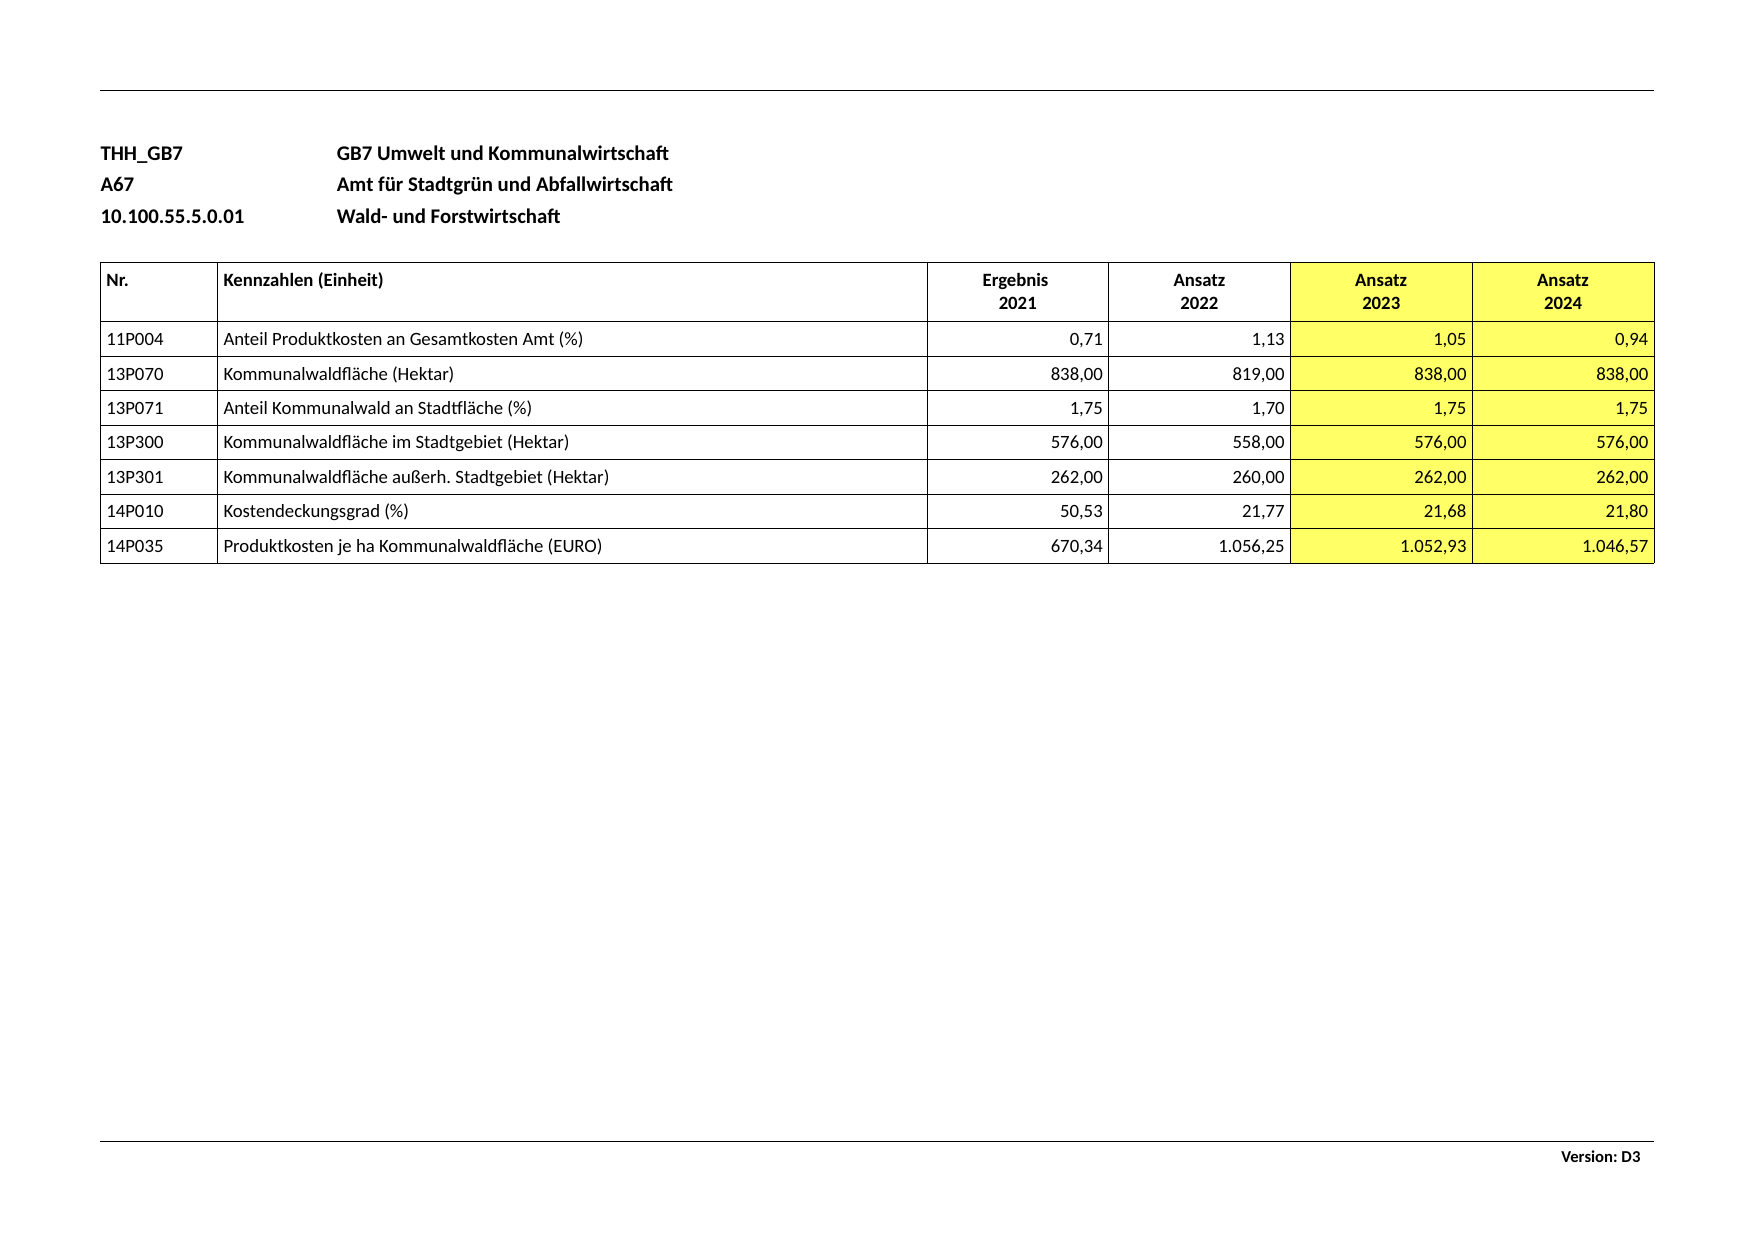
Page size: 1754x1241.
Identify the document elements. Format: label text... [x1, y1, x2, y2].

table_cell 838,00 [1473, 357, 1654, 390]
table_cell 838,00 [928, 357, 1108, 390]
table_header Nr. [101, 263, 217, 321]
table_cell 21,68 [1291, 495, 1472, 528]
table_cell 262,00 [1473, 460, 1654, 494]
text THH_GB7 GB7 Umwelt und Kommunalwirtschaft [100, 140, 1653, 166]
table_cell Kommunalwaldfläche außerh. Stadtgebiet (Hektar) [218, 460, 927, 494]
table_cell 1,75 [1473, 391, 1654, 425]
table_cell 1.056,25 [1109, 529, 1290, 563]
table_cell 14P010 [101, 495, 217, 528]
table_cell 11P004 [101, 322, 217, 356]
table_cell Produktkosten je ha Kommunalwaldfläche (EURO) [218, 529, 927, 563]
table_header Ansatz 2024 [1473, 263, 1654, 321]
table_header Ansatz 2023 [1291, 263, 1472, 321]
table_cell 13P301 [101, 460, 217, 494]
table_cell 1,75 [928, 391, 1108, 425]
table_cell 14P035 [101, 529, 217, 563]
text 10.100.55.5.0.01 Wald- und Forstwirtschaft [100, 203, 1653, 228]
table_cell Kommunalwaldfläche im Stadtgebiet (Hektar) [218, 426, 927, 459]
table_cell 1,13 [1109, 322, 1290, 356]
table_cell 576,00 [1291, 426, 1472, 459]
table_cell Anteil Produktkosten an Gesamtkosten Amt (%) [218, 322, 927, 356]
table_cell 0,71 [928, 322, 1108, 356]
table_cell 1.052,93 [1291, 529, 1472, 563]
table_cell 13P071 [101, 391, 217, 425]
table_cell 576,00 [1473, 426, 1654, 459]
table_cell 21,80 [1473, 495, 1654, 528]
table_cell 50,53 [928, 495, 1108, 528]
table_cell 13P300 [101, 426, 217, 459]
table_cell 13P070 [101, 357, 217, 390]
table_cell 670,34 [928, 529, 1108, 563]
table_cell 576,00 [928, 426, 1108, 459]
table_cell 1.046,57 [1473, 529, 1654, 563]
table_header Kennzahlen (Einheit) [218, 263, 927, 321]
table_cell 1,05 [1291, 322, 1472, 356]
table_cell 1,75 [1291, 391, 1472, 425]
table_cell 262,00 [928, 460, 1108, 494]
table_cell 819,00 [1109, 357, 1290, 390]
table_cell 0,94 [1473, 322, 1654, 356]
text A67 Amt für Stadtgrün und Abfallwirtschaft [100, 172, 1653, 197]
table_cell 558,00 [1109, 426, 1290, 459]
table_cell Kommunalwaldfläche (Hektar) [218, 357, 927, 390]
table_cell 260,00 [1109, 460, 1290, 494]
table_cell 262,00 [1291, 460, 1472, 494]
table_cell 838,00 [1291, 357, 1472, 390]
table_cell Anteil Kommunalwald an Stadtfläche (%) [218, 391, 927, 425]
table_header Ergebnis 2021 [928, 263, 1108, 321]
table_header Ansatz 2022 [1109, 263, 1290, 321]
table_cell 1,70 [1109, 391, 1290, 425]
table_cell Kostendeckungsgrad (%) [218, 495, 927, 528]
table_cell 21,77 [1109, 495, 1290, 528]
